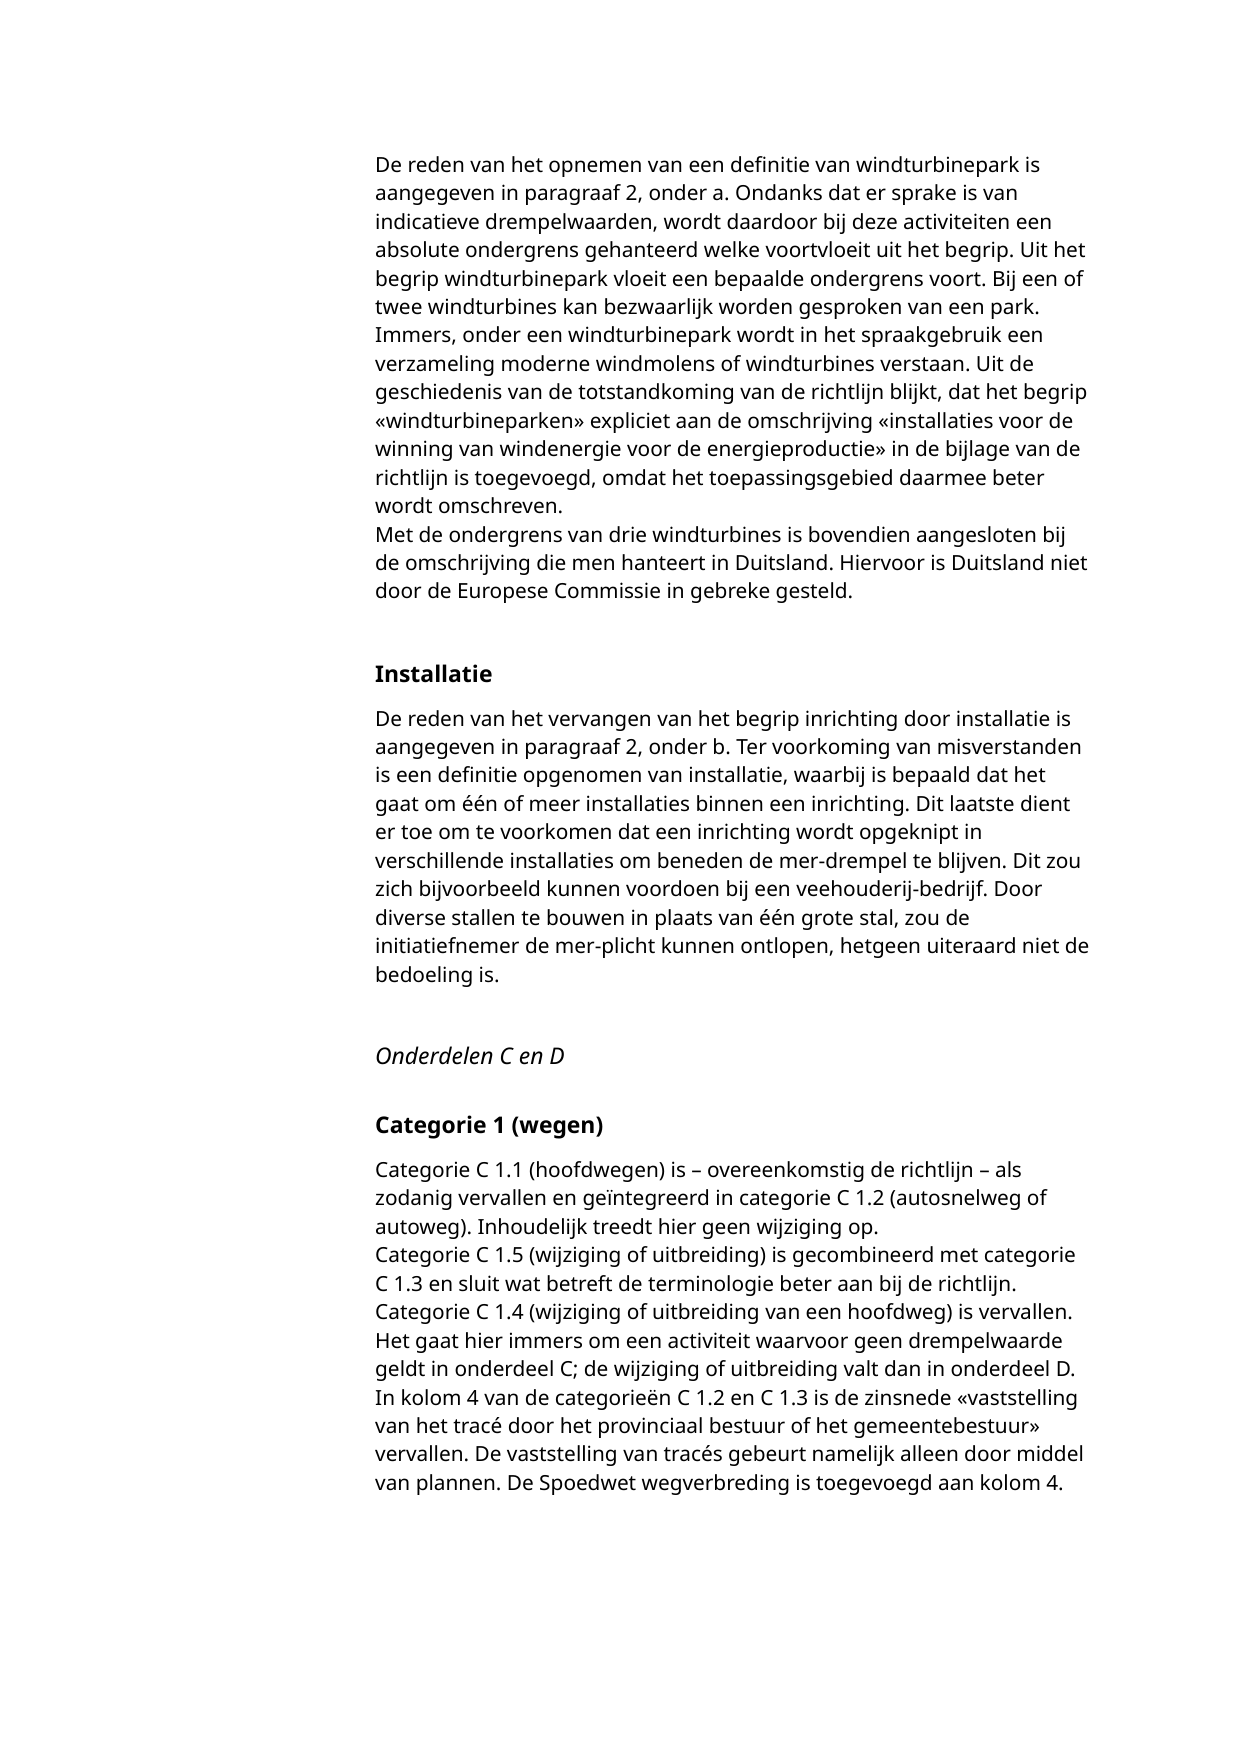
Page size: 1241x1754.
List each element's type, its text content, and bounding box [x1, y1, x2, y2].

text De reden van het vervangen van het begrip inrichting door installatie is aangegeven in paragraaf 2, onder b. Ter voorkoming van misverstanden is een definitie opgenomen van installatie, waarbij is bepaald dat het gaat om één of meer installaties binnen een inrichting. Dit laatste dient er toe om te voorkomen dat een inrichting wordt opgeknipt in verschillende installaties om beneden de mer-drempel te blijven. Dit zou zich bijvoorbeeld kunnen voordoen bij een veehouderij-bedrijf. Door diverse stallen te bouwen in plaats van één grote stal, zou de initiatiefnemer de mer-plicht kunnen ontlopen, hetgeen uiteraard niet de bedoeling is. [375, 704, 1090, 988]
subtitle Onderdelen C en D [375, 1040, 1090, 1071]
text De reden van het opnemen van een definitie van windturbinepark is aangegeven in paragraaf 2, onder a. Ondanks dat er sprake is van indicatieve drempelwaarden, wordt daardoor bij deze activiteiten een absolute ondergrens gehanteerd welke voortvloeit uit het begrip. Uit het begrip windturbinepark vloeit een bepaalde ondergrens voort. Bij een of twee windturbines kan bezwaarlijk worden gesproken van een park. Immers, onder een windturbinepark wordt in het spraakgebruik een verzameling moderne windmolens of windturbines verstaan. Uit de geschiedenis van de totstandkoming van de richtlijn blijkt, dat het begrip «windturbineparken» expliciet aan de omschrijving «installaties voor de winning van windenergie voor de energieproductie» in de bijlage van de richtlijn is toegevoegd, omdat het toepassingsgebied daarmee beter wordt omschreven. [375, 150, 1090, 520]
text Categorie C 1.5 (wijziging of uitbreiding) is gecombineerd met categorie C 1.3 en sluit wat betreft de terminologie beter aan bij de richtlijn. [375, 1240, 1090, 1297]
text In kolom 4 van de categorieën C 1.2 en C 1.3 is de zinsnede «vaststelling van het tracé door het provinciaal bestuur of het gemeentebestuur» vervallen. De vaststelling van tracés gebeurt namelijk alleen door middel van plannen. De Spoedwet wegverbreding is toegevoegd aan kolom 4. [375, 1383, 1090, 1496]
subtitle Categorie 1 (wegen) [375, 1109, 1090, 1140]
text Categorie C 1.1 (hoofdwegen) is – overeenkomstig de richtlijn – als zodanig vervallen en geïntegreerd in categorie C 1.2 (autosnelweg of autoweg). Inhoudelijk treedt hier geen wijziging op. [375, 1155, 1090, 1240]
text Met de ondergrens van drie windturbines is bovendien aangesloten bij de omschrijving die men hanteert in Duitsland. Hiervoor is Duitsland niet door de Europese Commissie in gebreke gesteld. [375, 520, 1090, 605]
text Categorie C 1.4 (wijziging of uitbreiding van een hoofdweg) is vervallen. Het gaat hier immers om een activiteit waarvoor geen drempelwaarde geldt in onderdeel C; de wijziging of uitbreiding valt dan in onderdeel D. [375, 1297, 1090, 1383]
subtitle Installatie [375, 657, 1090, 689]
